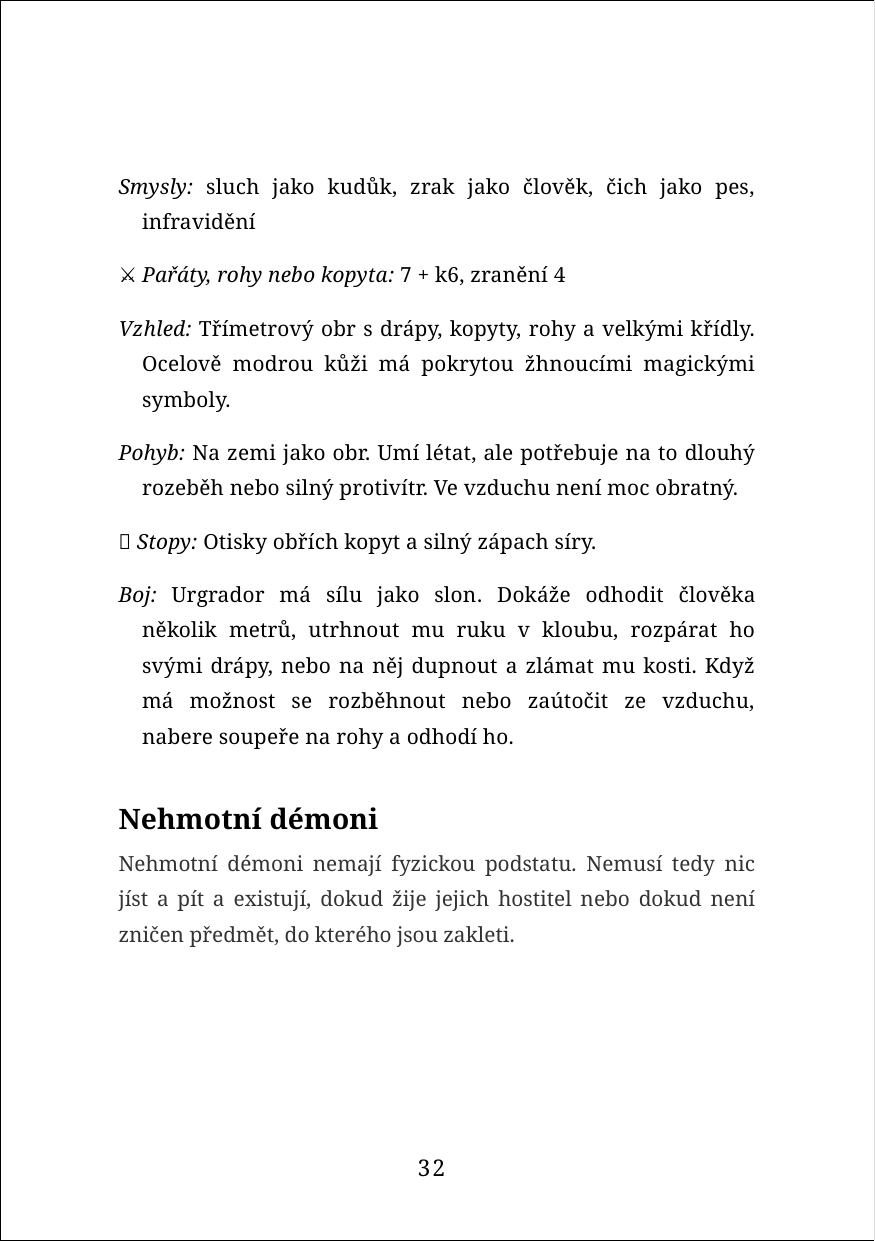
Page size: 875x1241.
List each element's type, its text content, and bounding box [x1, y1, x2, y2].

text Vzhled: Třímetrový obr s drápy, kopyty, rohy a velkými křídly. Ocelově modrou kůži má pokrytou žhnoucími magickými symboly. [118, 314, 756, 413]
text Smysly: sluch jako kudůk, zrak jako člověk, čich jako pes, infravidění [118, 172, 756, 236]
text Nehmotní démoni nemají fyzickou podstatu. Nemusí tedy nic jíst a pít a existují, dokud žije jejich hostitel nebo dokud není zničen předmět, do kterého jsou zakleti. [118, 849, 756, 948]
text Boj: Urgrador má sílu jako slon. Dokáže odhodit člověka několik metrů, utrhnout mu ruku v kloubu, rozpárat ho svými drápy, nebo na něj dupnout a zlámat mu kosti. Když má možnost se rozběhnout nebo zaútočit ze vzduchu, nabere soupeře na rohy a odhodí ho. [118, 580, 756, 751]
text ⚔ Pařáty, rohy nebo kopyta: 7 + k6, zranění 4 [118, 261, 756, 289]
text 👣 Stopy: Otisky obřích kopyt a silný zápach síry. [118, 527, 756, 555]
subtitle Nehmotní démoni [118, 799, 756, 837]
text Pohyb: Na zemi jako obr. Umí létat, ale potřebuje na to dlouhý rozeběh nebo silný protivítr. Ve vzduchu není moc obratný. [118, 438, 756, 502]
